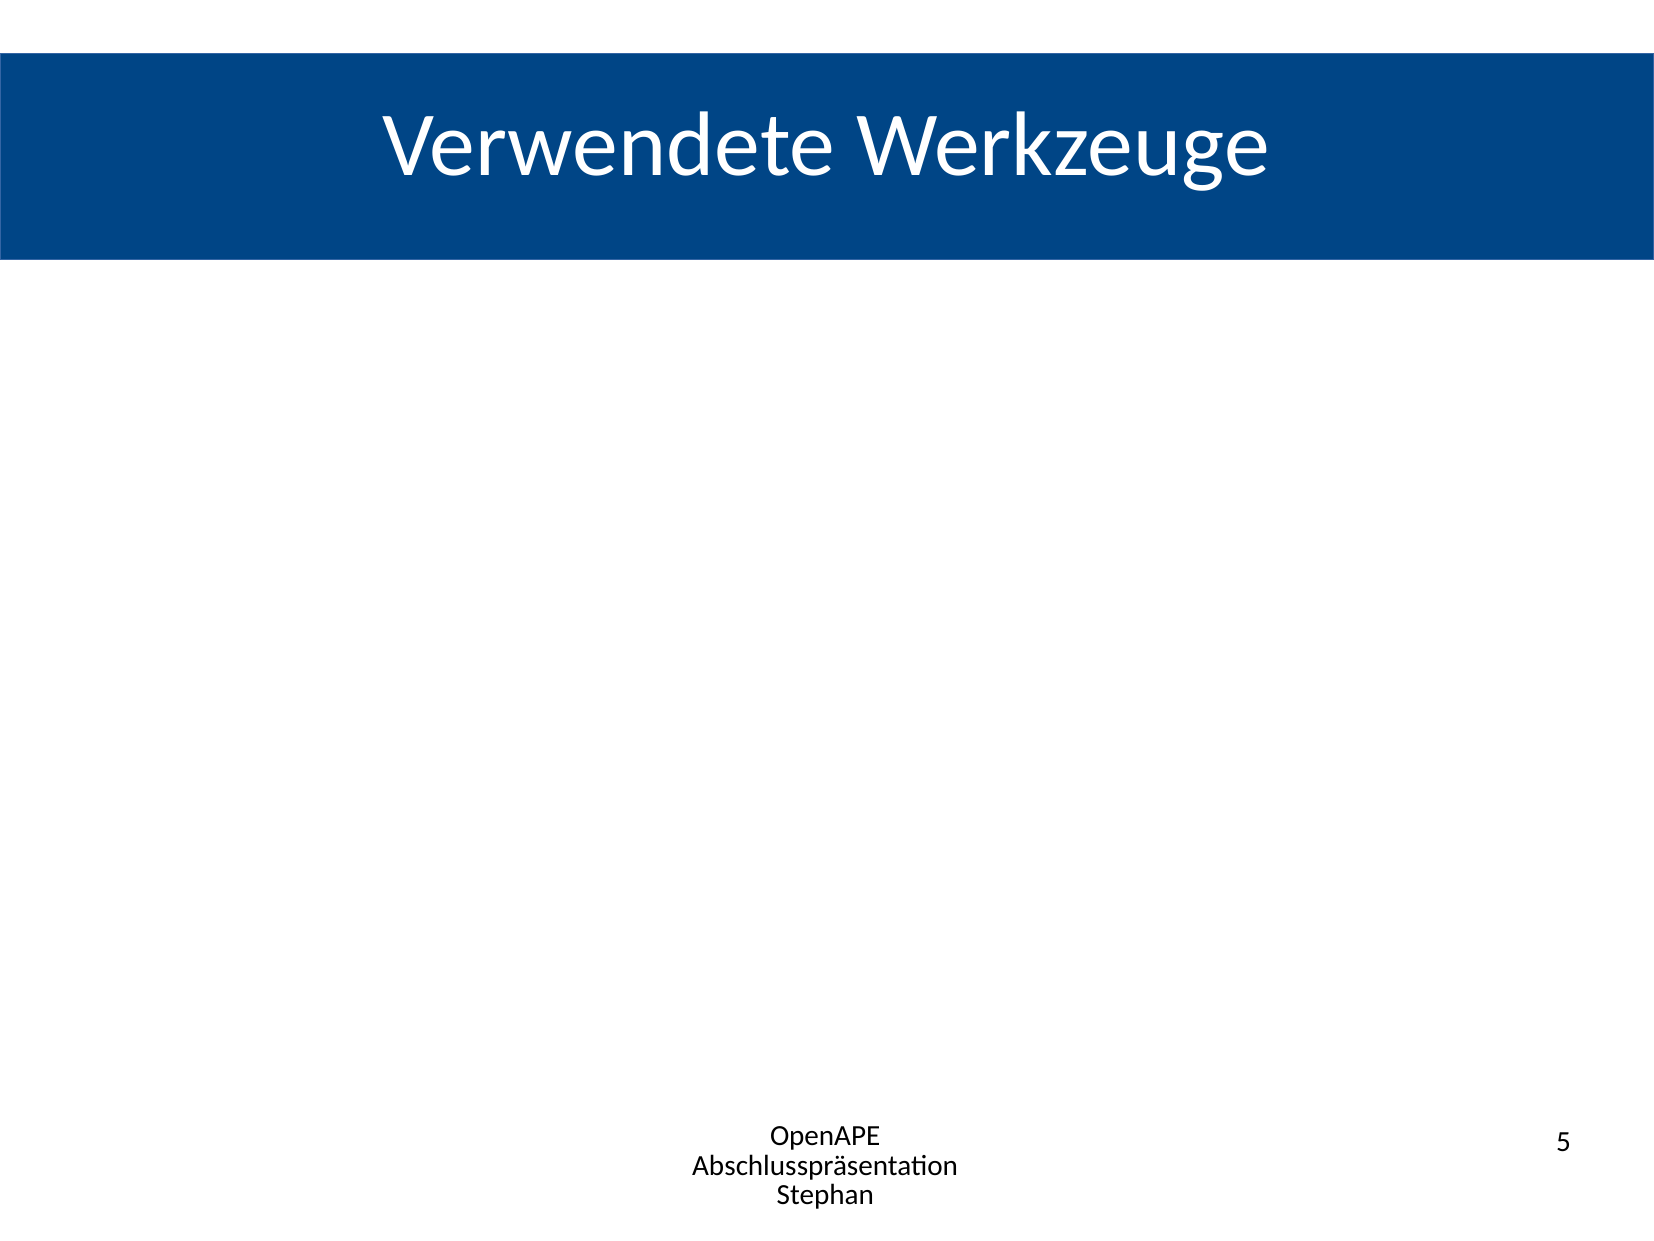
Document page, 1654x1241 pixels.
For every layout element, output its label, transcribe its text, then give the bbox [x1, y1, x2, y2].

title Verwendete Werkzeuge [82, 49, 1571, 257]
